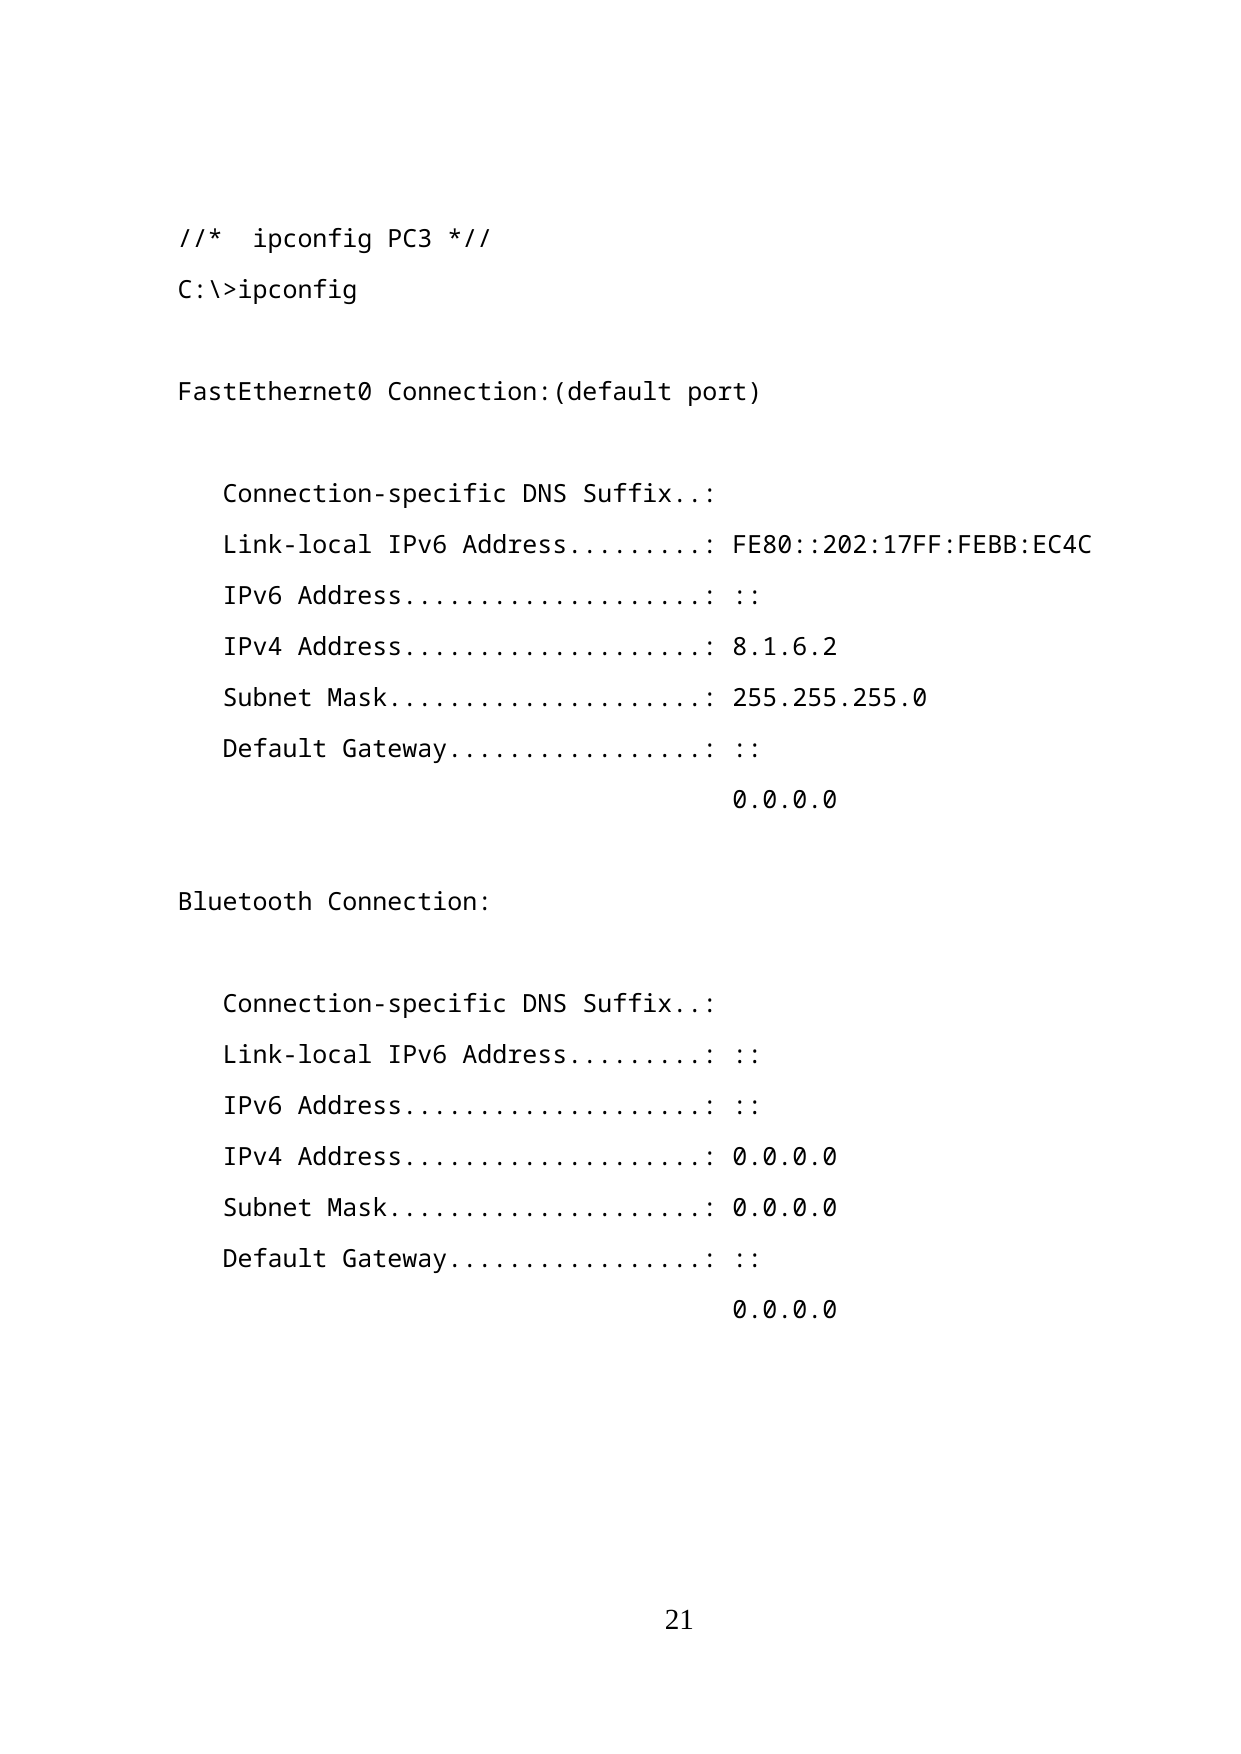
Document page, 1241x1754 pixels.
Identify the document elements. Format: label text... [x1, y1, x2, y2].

text IPv4 Address....................: 0.0.0.0 [177, 1139, 1181, 1173]
text Link-local IPv6 Address.........: :: [177, 1037, 1181, 1071]
text 0.0.0.0 [177, 1292, 1181, 1326]
text Link-local IPv6 Address.........: FE80::202:17FF:FEBB:EC4C [177, 526, 1181, 561]
text Default Gateway.................: :: [177, 731, 1181, 765]
text 0.0.0.0 [177, 782, 1181, 816]
text Default Gateway.................: :: [177, 1241, 1181, 1275]
text Bluetooth Connection: [177, 884, 1181, 918]
text //* ipconfig PC3 *// [177, 220, 1181, 254]
text Connection-specific DNS Suffix..: [177, 986, 1181, 1020]
text IPv6 Address....................: :: [177, 1088, 1181, 1122]
text IPv4 Address....................: 8.1.6.2 [177, 628, 1181, 663]
text FastEthernet0 Connection:(default port) [177, 373, 1181, 407]
text Subnet Mask.....................: 0.0.0.0 [177, 1190, 1181, 1224]
text IPv6 Address....................: :: [177, 577, 1181, 612]
text C:\>ipconfig [177, 271, 1181, 305]
text Subnet Mask.....................: 255.255.255.0 [177, 679, 1181, 714]
text Connection-specific DNS Suffix..: [177, 475, 1181, 509]
